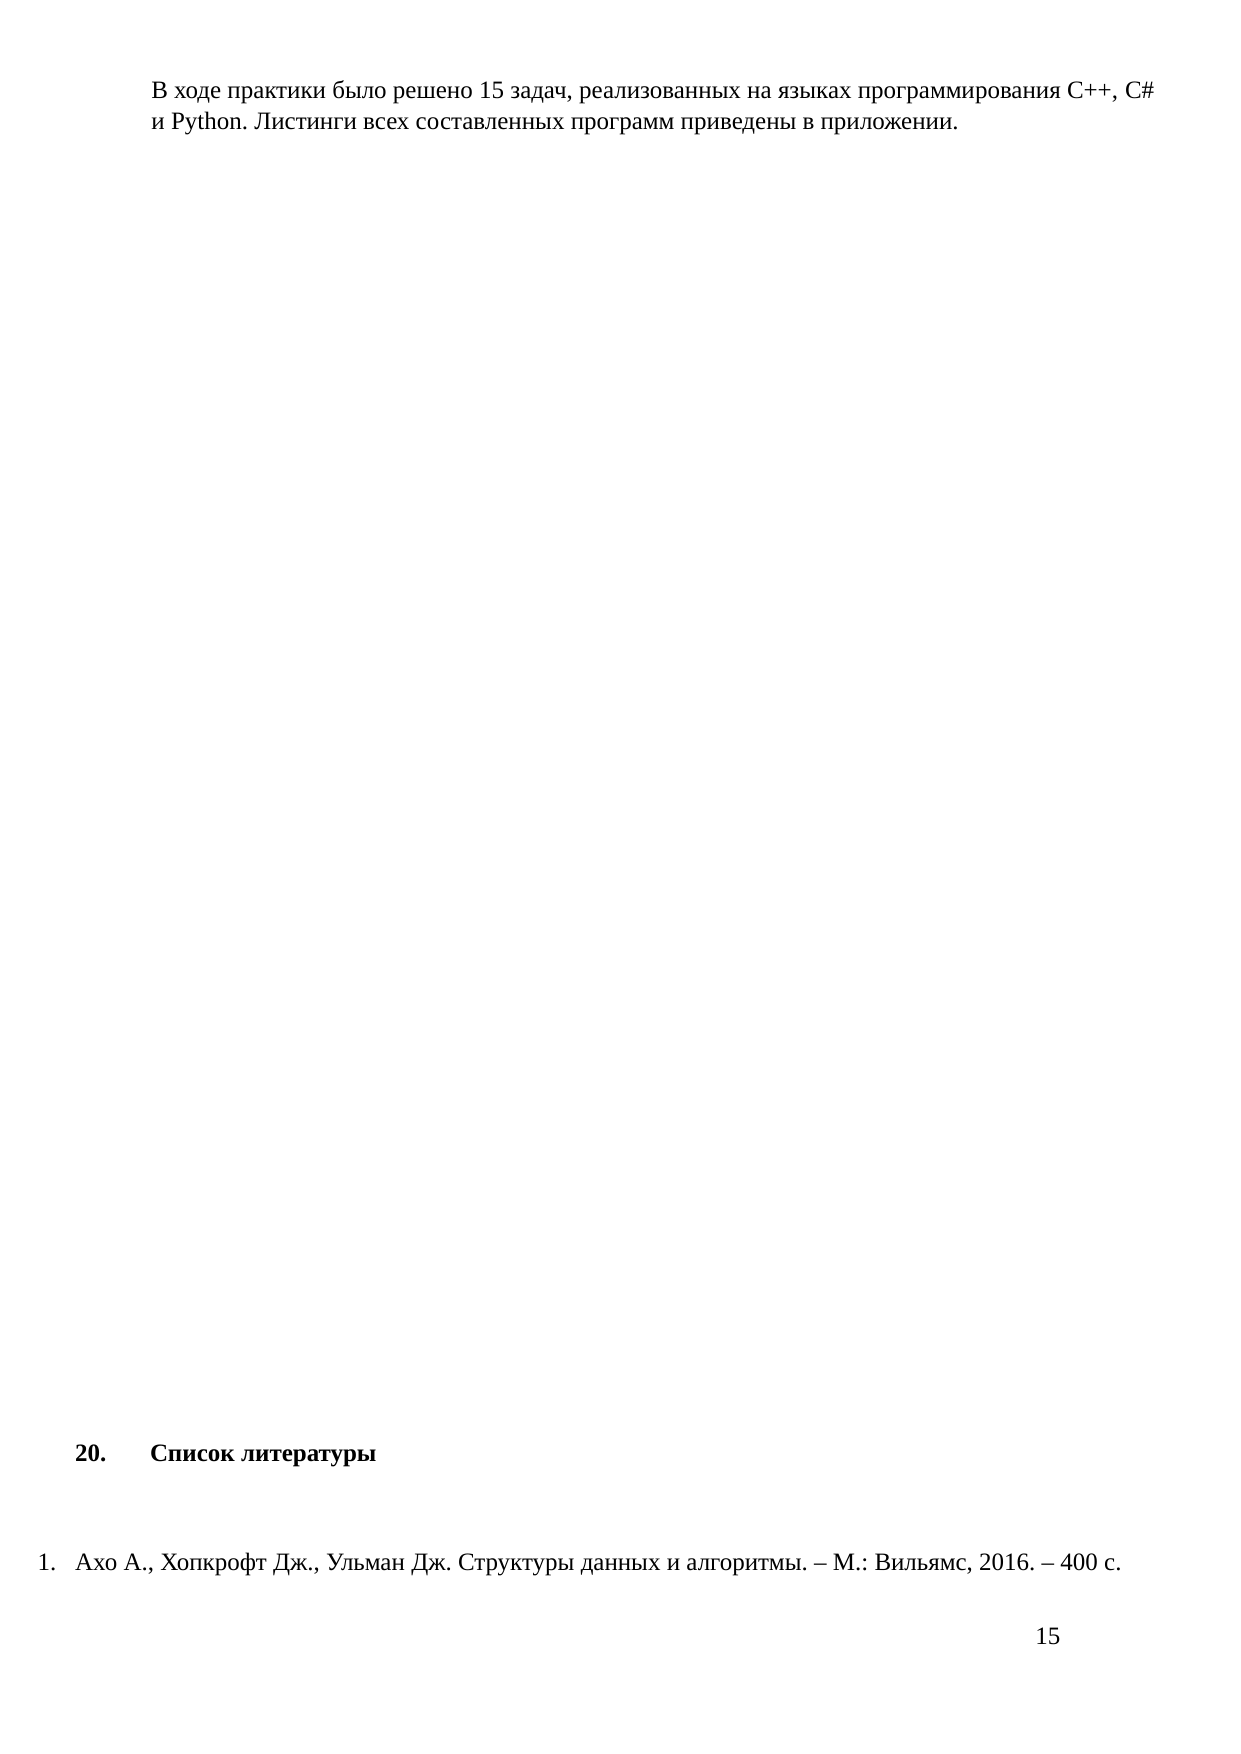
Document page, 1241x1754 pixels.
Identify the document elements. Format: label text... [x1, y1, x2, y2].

text В ходе практики было решено 15 задач, реализованных на языках программирования С++, C# и Python. Листинги всех составленных программ приведены в приложении. [151, 75, 1166, 134]
list Ахо А., Хопкрофт Дж., Ульман Дж. Структуры данных и алгоритмы. – М.: Вильямс, 2016. – 400 с. [37, 1547, 1166, 1576]
subtitle Список литературы [75, 1438, 1165, 1467]
